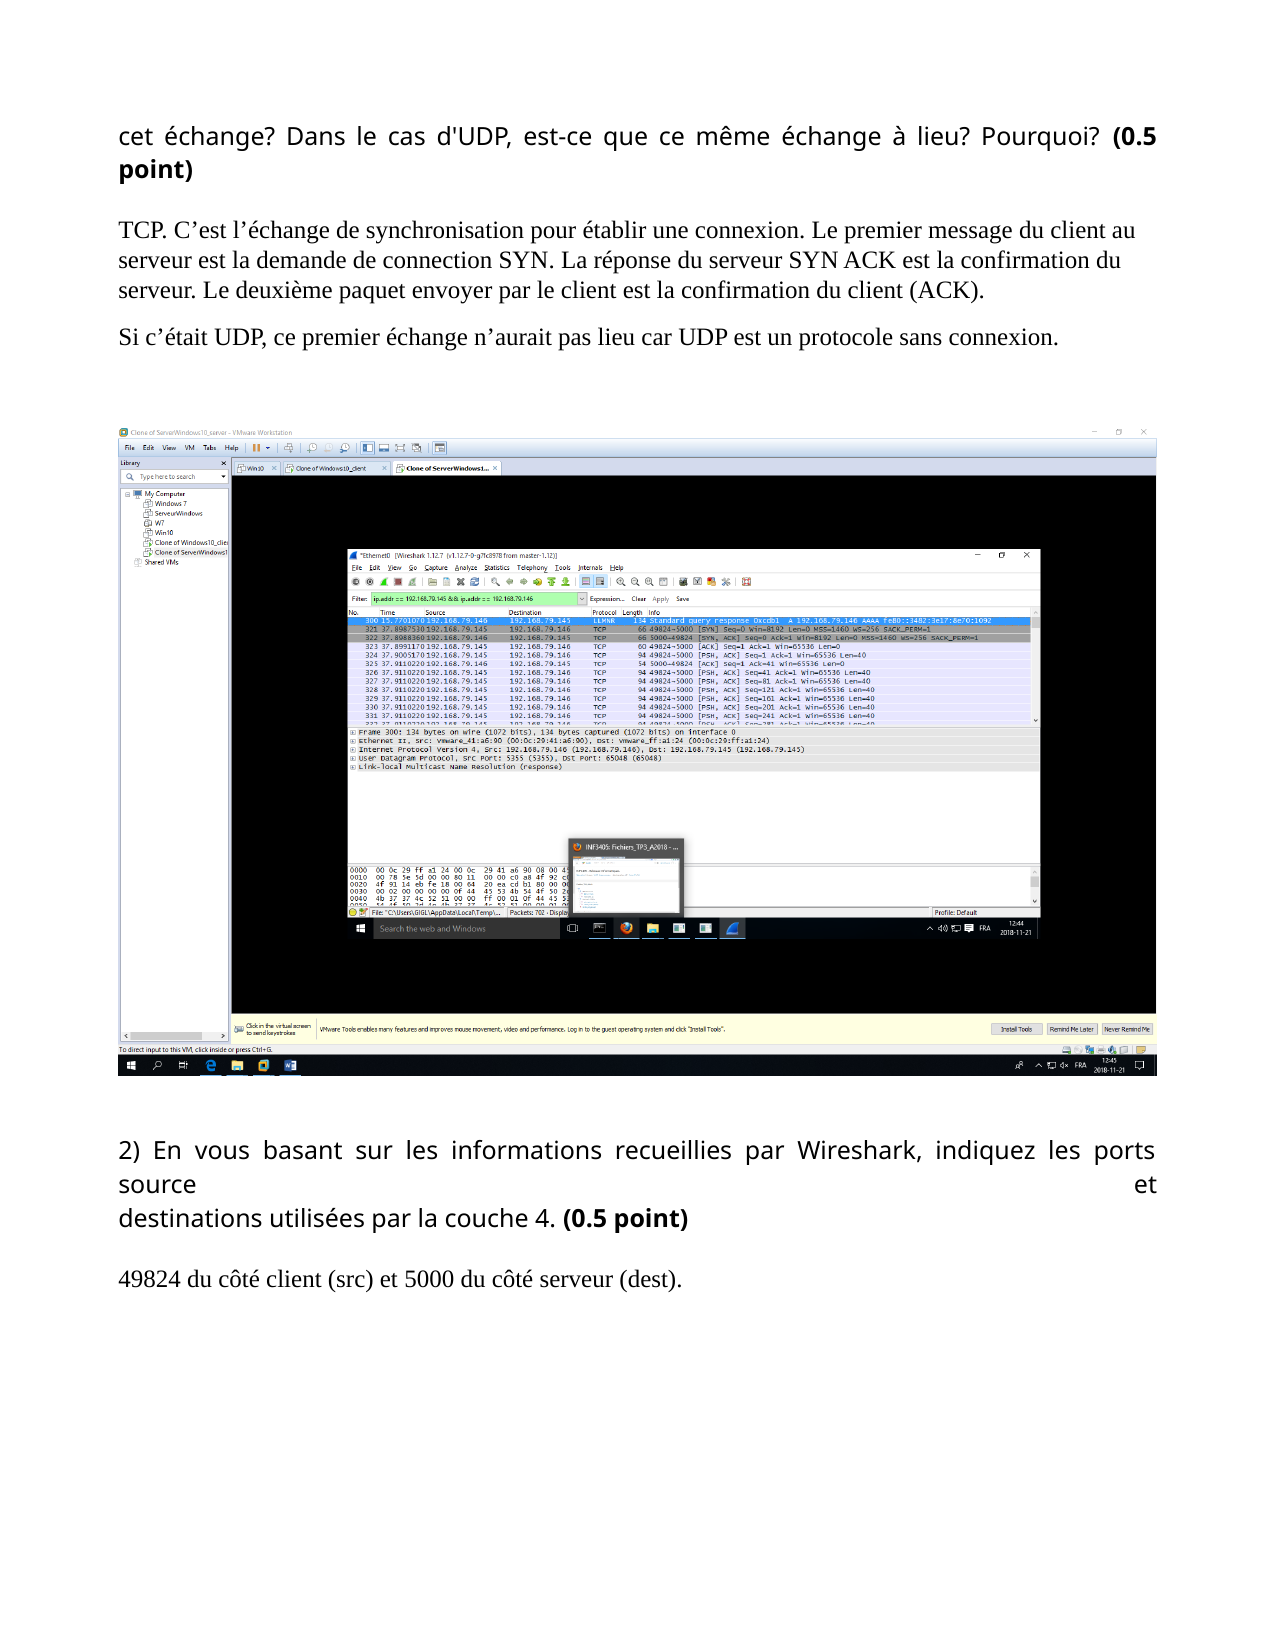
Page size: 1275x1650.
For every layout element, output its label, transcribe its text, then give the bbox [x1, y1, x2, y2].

text Si c’était UDP, ce premier échange n’aurait pas lieu car UDP est un protocole sans connexion. [118, 322, 1157, 351]
picture [118, 426, 1157, 1076]
text TCP. C’est l’échange de synchronisation pour établir une connexion. Le premier message du client au serveur est la demande de connection SYN. La réponse du serveur SYN ACK est la confirmation du serveur. Le deuxième paquet envoyer par le client est la confirmation du client (ACK). [118, 215, 1157, 304]
text cet échange? Dans le cas d'UDP, est-ce que ce même échange à lieu? Pourquoi? (0.5 point) [118, 118, 1157, 186]
text 2) En vous basant sur les informations recueillies par Wireshark, indiquez les ports source et destinations utilisées par la couche 4. (0.5 point) [118, 1133, 1157, 1235]
text 49824 du côté client (src) et 5000 du côté serveur (dest). [118, 1264, 1157, 1293]
